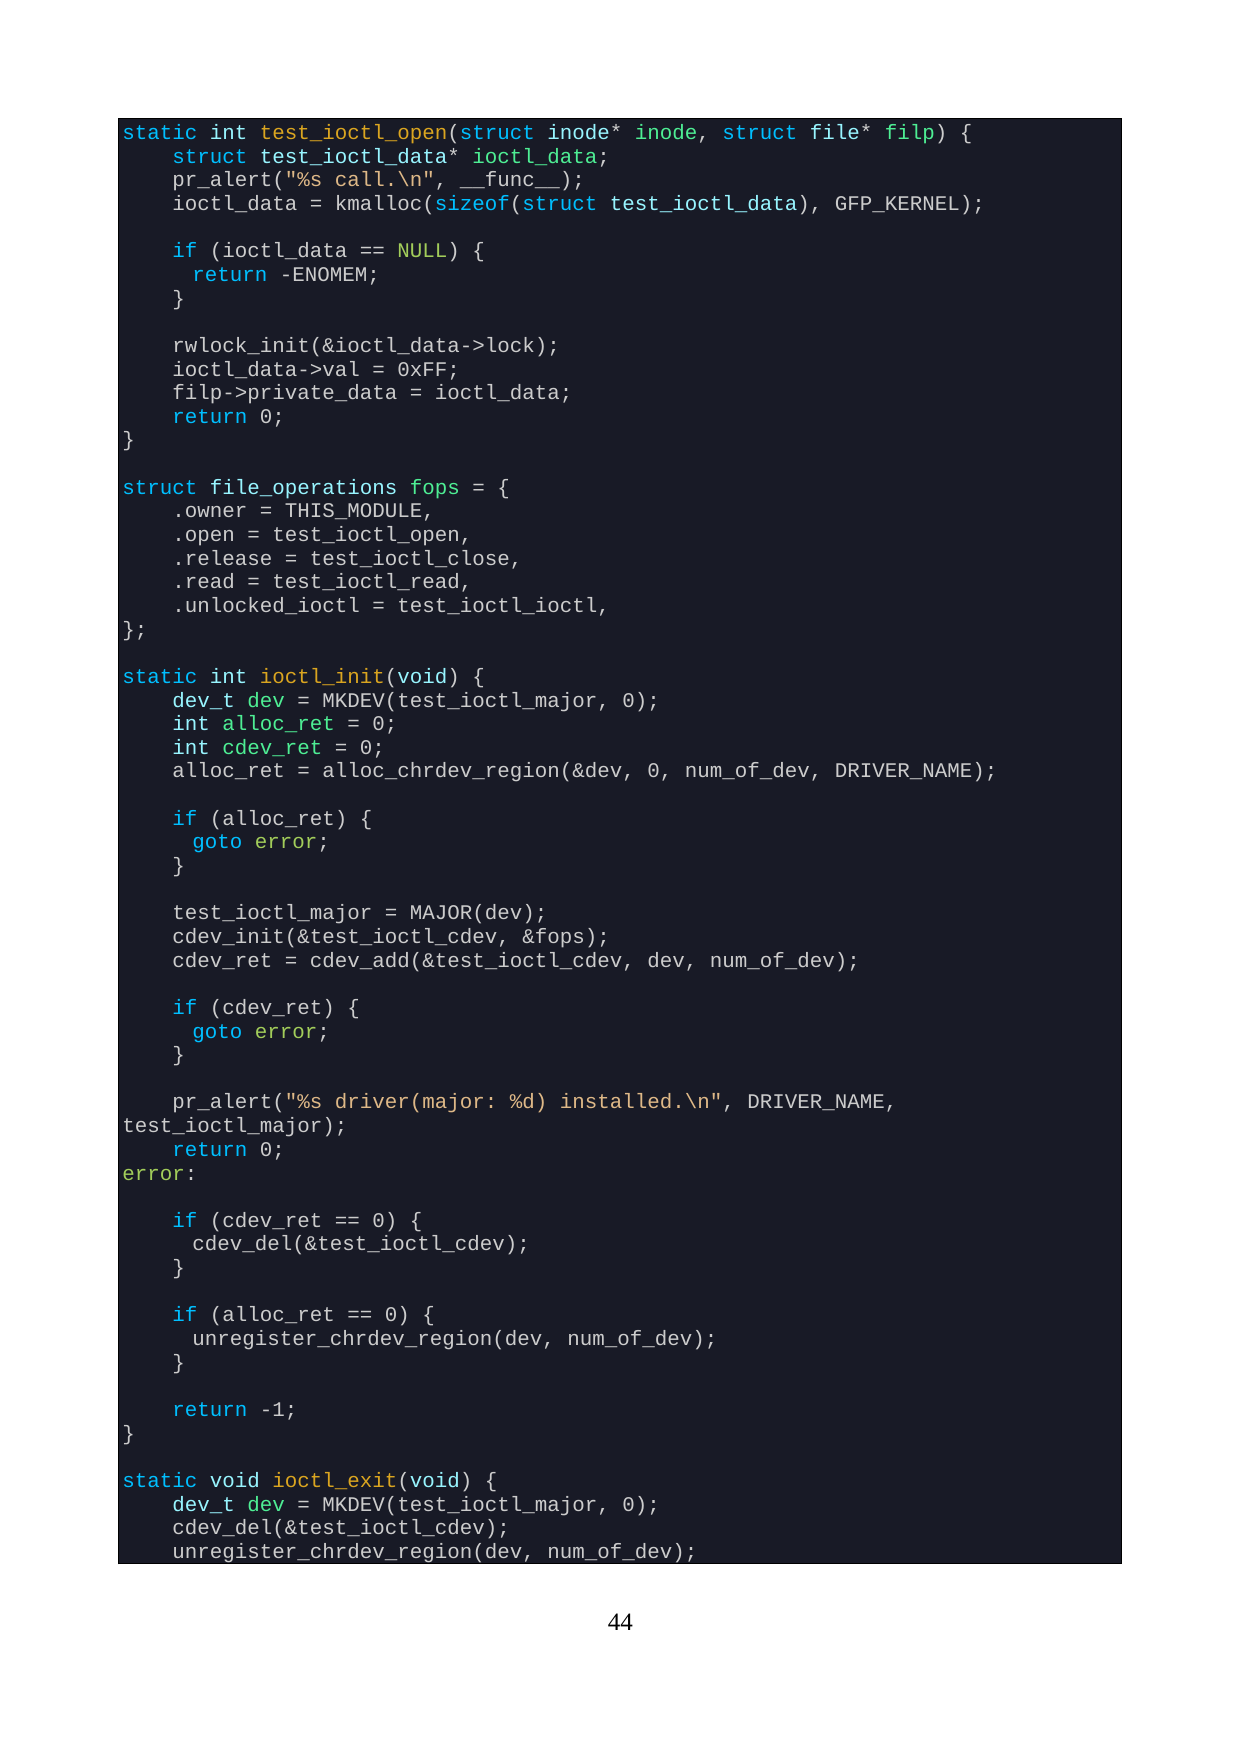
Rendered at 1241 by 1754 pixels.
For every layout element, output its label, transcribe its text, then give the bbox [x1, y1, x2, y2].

text } [119, 426, 1121, 449]
text .open = test_ioctl_open, [119, 520, 1121, 544]
text return 0; [119, 402, 1121, 426]
text .release = test_ioctl_close, [119, 544, 1121, 567]
text .read = test_ioctl_read, [119, 567, 1121, 591]
text dev_t dev = MKDEV(test_ioctl_major, 0); [119, 686, 1121, 709]
text dev_t dev = MKDEV(test_ioctl_major, 0); [119, 1489, 1121, 1513]
text goto error; [119, 827, 1121, 851]
text return 0; [119, 1135, 1121, 1158]
text int cdev_ret = 0; [119, 733, 1121, 757]
text static void ioctl_exit(void) { [119, 1466, 1121, 1489]
text struct file_operations fops = { [119, 473, 1121, 496]
text if (alloc_ret) { [119, 804, 1121, 827]
text } [119, 284, 1121, 307]
text if (cdev_ret == 0) { [119, 1206, 1121, 1229]
text unregister_chrdev_region(dev, num_of_dev); [119, 1324, 1121, 1348]
text } [119, 851, 1121, 875]
text static int ioctl_init(void) { [119, 662, 1121, 686]
text goto error; [119, 1017, 1121, 1040]
text cdev_init(&test_ioctl_cdev, &fops); [119, 922, 1121, 946]
text rwlock_init(&ioctl_data->lock); [119, 331, 1121, 354]
text struct test_ioctl_data* ioctl_data; [119, 142, 1121, 165]
text pr_alert("%s call.\n", __func__); [119, 165, 1121, 189]
text ioctl_data = kmalloc(sizeof(struct test_ioctl_data), GFP_KERNEL); [119, 189, 1121, 213]
text unregister_chrdev_region(dev, num_of_dev); [119, 1537, 1121, 1563]
text test_ioctl_major = MAJOR(dev); [119, 898, 1121, 922]
text return -1; [119, 1395, 1121, 1419]
text static int test_ioctl_open(struct inode* inode, struct file* filp) { [119, 119, 1121, 142]
text ioctl_data->val = 0xFF; [119, 354, 1121, 378]
text int alloc_ret = 0; [119, 709, 1121, 733]
text if (cdev_ret) { [119, 993, 1121, 1017]
text alloc_ret = alloc_chrdev_region(&dev, 0, num_of_dev, DRIVER_NAME); [119, 757, 1121, 780]
text .owner = THIS_MODULE, [119, 496, 1121, 520]
text } [119, 1348, 1121, 1371]
text cdev_ret = cdev_add(&test_ioctl_cdev, dev, num_of_dev); [119, 946, 1121, 969]
text } [119, 1040, 1121, 1064]
text } [119, 1253, 1121, 1277]
text }; [119, 615, 1121, 638]
text filp->private_data = ioctl_data; [119, 378, 1121, 402]
text if (ioctl_data == NULL) { [119, 236, 1121, 260]
text cdev_del(&test_ioctl_cdev); [119, 1229, 1121, 1253]
text cdev_del(&test_ioctl_cdev); [119, 1513, 1121, 1537]
text return -ENOMEM; [119, 260, 1121, 284]
text } [119, 1419, 1121, 1442]
text .unlocked_ioctl = test_ioctl_ioctl, [119, 591, 1121, 615]
text pr_alert("%s driver(major: %d) installed.\n", DRIVER_NAME, test_ioctl_major); [119, 1088, 1121, 1135]
text error: [119, 1158, 1121, 1182]
text if (alloc_ret == 0) { [119, 1300, 1121, 1324]
